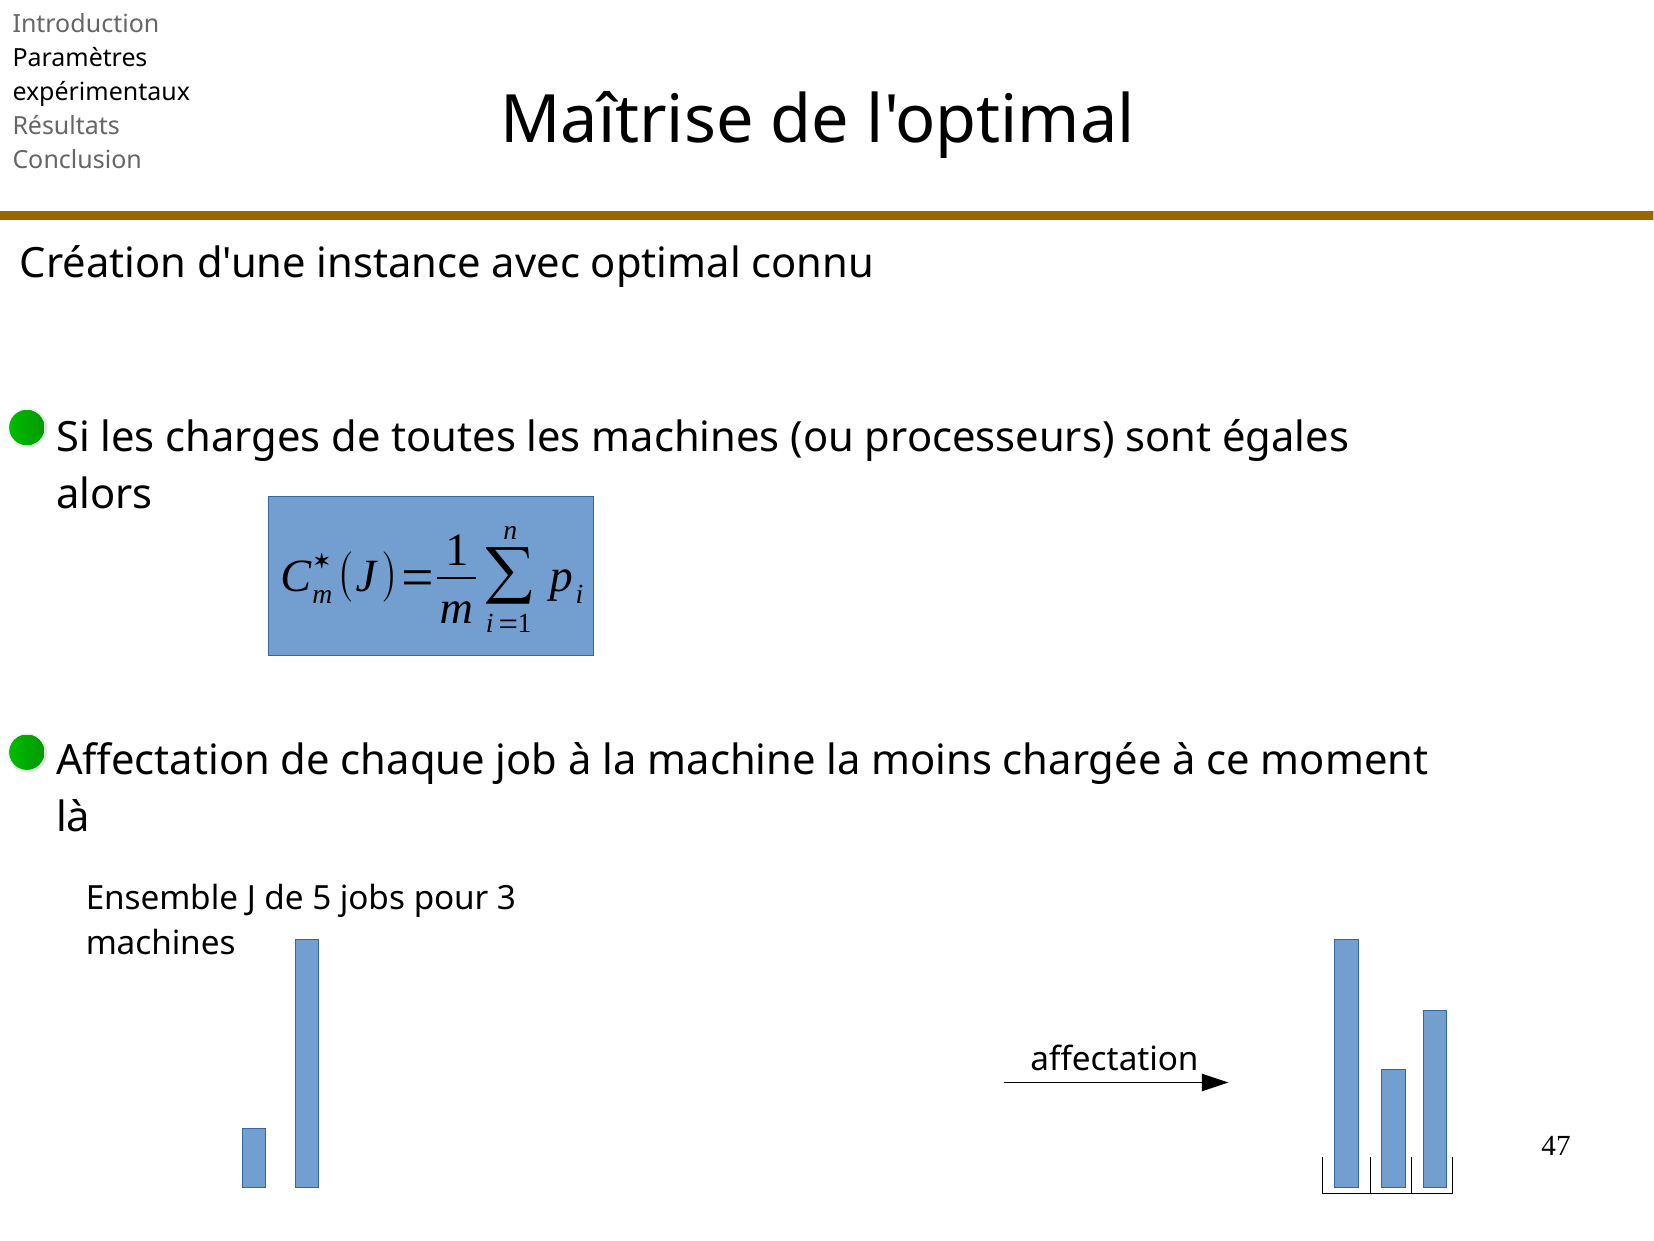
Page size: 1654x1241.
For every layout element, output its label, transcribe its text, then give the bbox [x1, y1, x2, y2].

text_box Si les charges de toutes les machines (ou processeurs) sont égales alors [41, 399, 1441, 473]
text_box [1381, 1069, 1406, 1188]
text_box Affectation de chaque job à la machine la moins chargée à ce moment là [41, 722, 1483, 786]
text_box Introduction Paramètres expérimentaux Résultats Conclusion [0, 0, 347, 128]
text_box [1423, 1010, 1447, 1188]
text_box affectation [1015, 1027, 1217, 1083]
text_box [295, 996, 319, 1188]
text_box [268, 638, 594, 656]
picture [6, 732, 50, 774]
text_box [268, 496, 594, 513]
text_box [242, 1128, 266, 1188]
text_box Ensemble J de 5 jobs pour 3 machines [71, 866, 674, 996]
title Maîtrise de l'optimal [82, 46, 1571, 187]
picture [6, 407, 50, 450]
text_box Création d'une instance avec optimal connu [5, 225, 922, 384]
text_box [1334, 939, 1359, 1188]
picture [268, 513, 594, 638]
